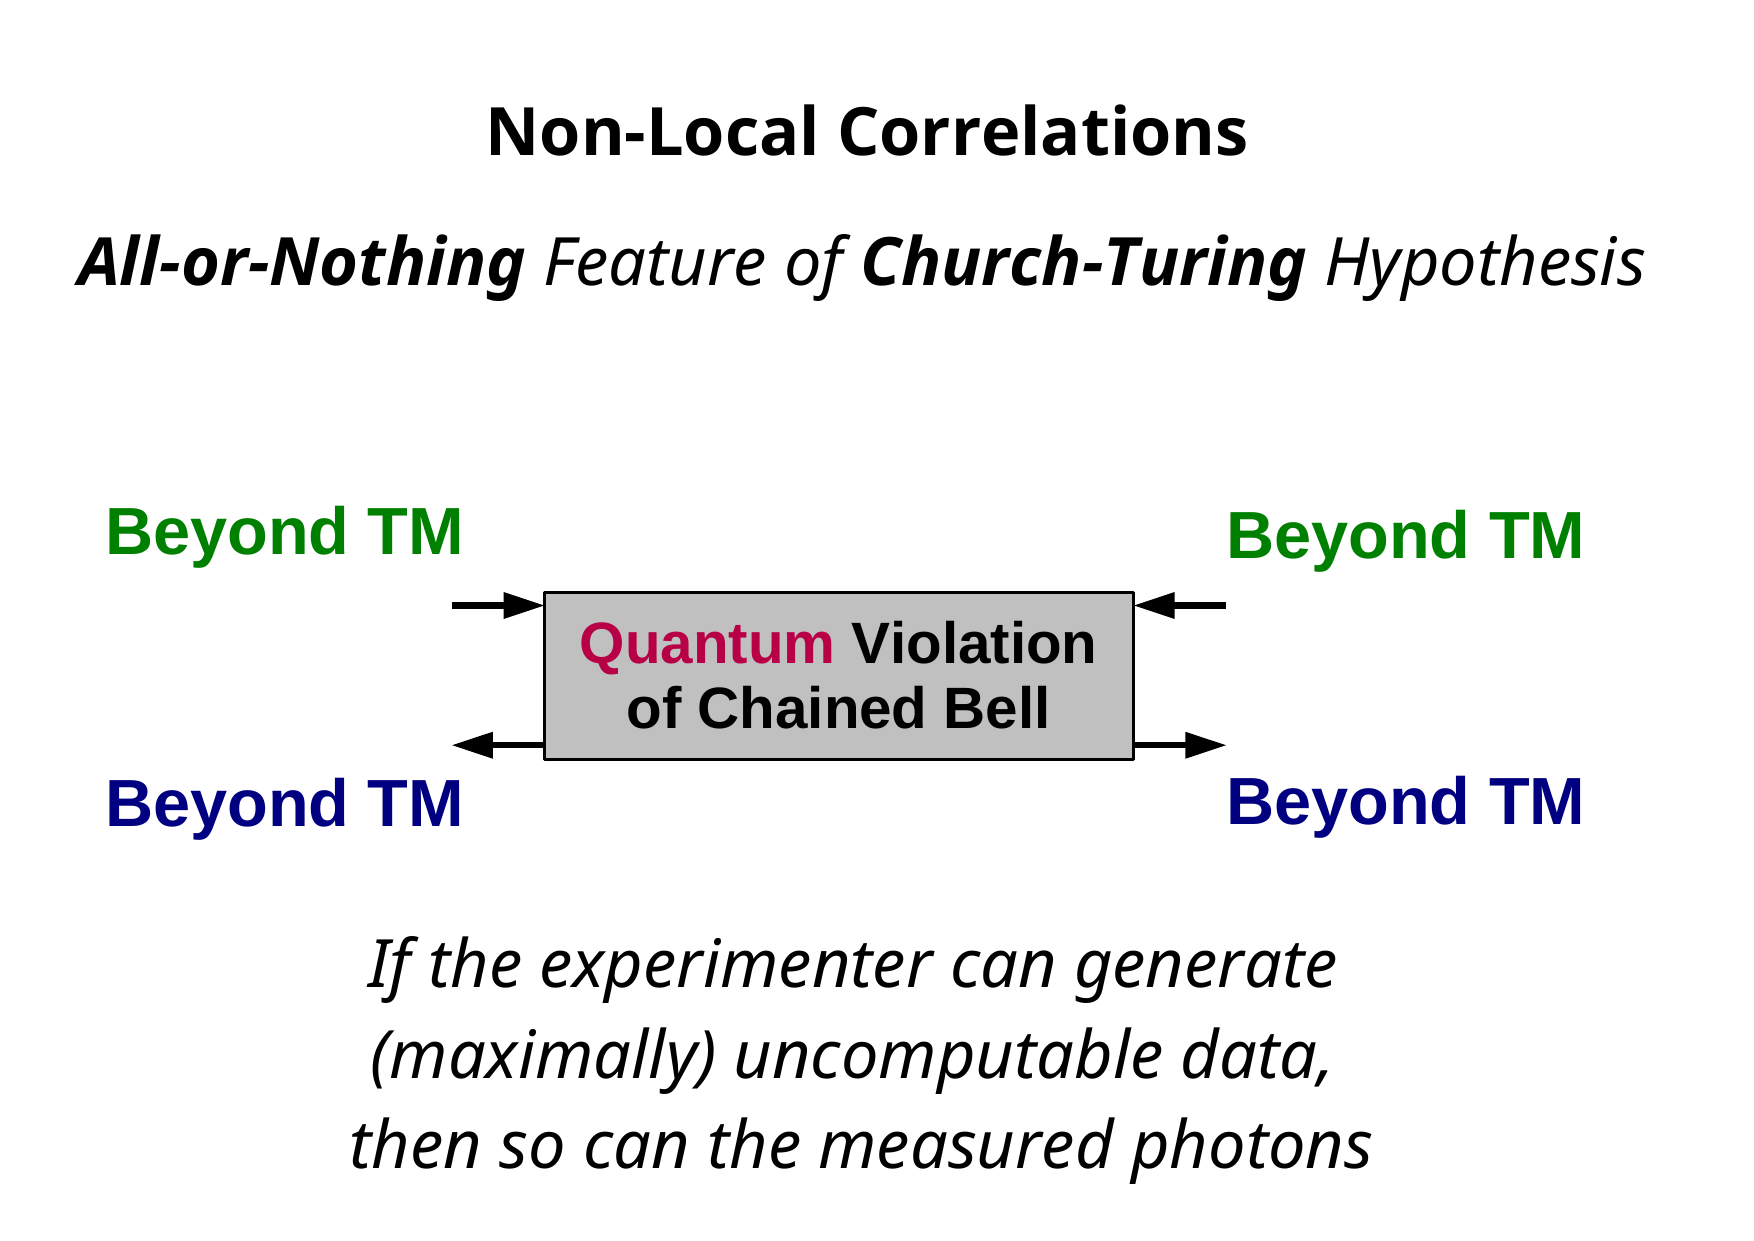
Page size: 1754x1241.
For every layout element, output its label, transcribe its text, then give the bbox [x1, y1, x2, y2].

text_box If the experimenter can generate (maximally) uncomputable data, then so can the measured photons [335, 908, 1623, 1148]
text_box Beyond TM [1208, 753, 1641, 849]
text_box Beyond TM [87, 755, 520, 851]
text_box All-or-Nothing Feature of Church-Turing Hypothesis [63, 206, 1692, 297]
text_box Non-Local Correlations [470, 76, 1474, 167]
text_box Beyond TM [1208, 487, 1641, 584]
text_box Quantum Violation of Chained Bell [544, 592, 1134, 760]
text_box Beyond TM [87, 483, 520, 579]
